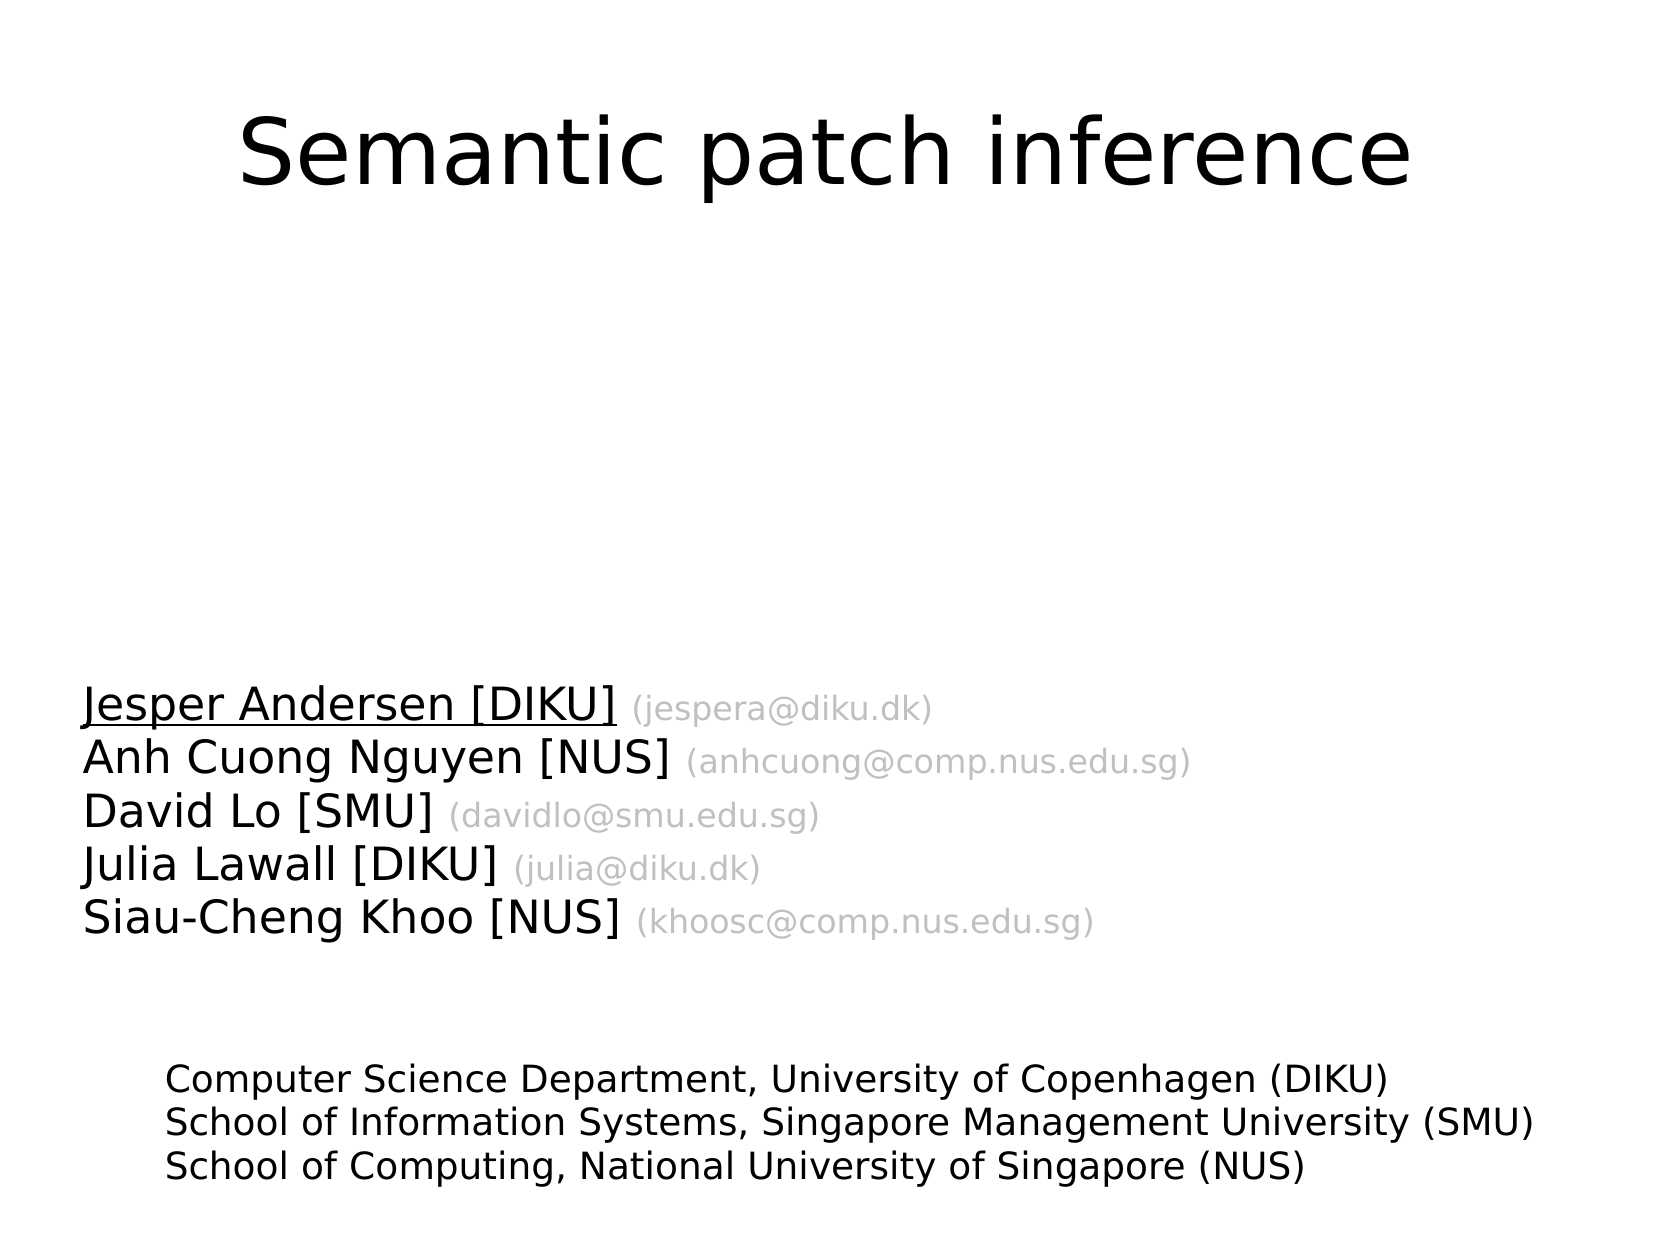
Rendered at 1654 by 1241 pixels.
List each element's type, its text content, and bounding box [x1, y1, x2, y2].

title Semantic patch inference [82, 49, 1571, 257]
text_box Computer Science Department, University of Copenhagen (DIKU) School of Information Systems, Singapore Management University (SMU) School of Computing, National University of Singapore (NUS) [150, 1050, 1552, 1239]
subtitle Jesper Andersen [DIKU] (jespera@diku.dk) Anh Cuong Nguyen [NUS] (anhcuong@comp.nus.edu.sg) David Lo [SMU] (davidlo@smu.edu.sg) Julia Lawall [DIKU] (julia@diku.dk) Siau-Cheng Khoo [NUS] (khoosc@comp.nus.edu.sg) [82, 296, 1538, 1016]
